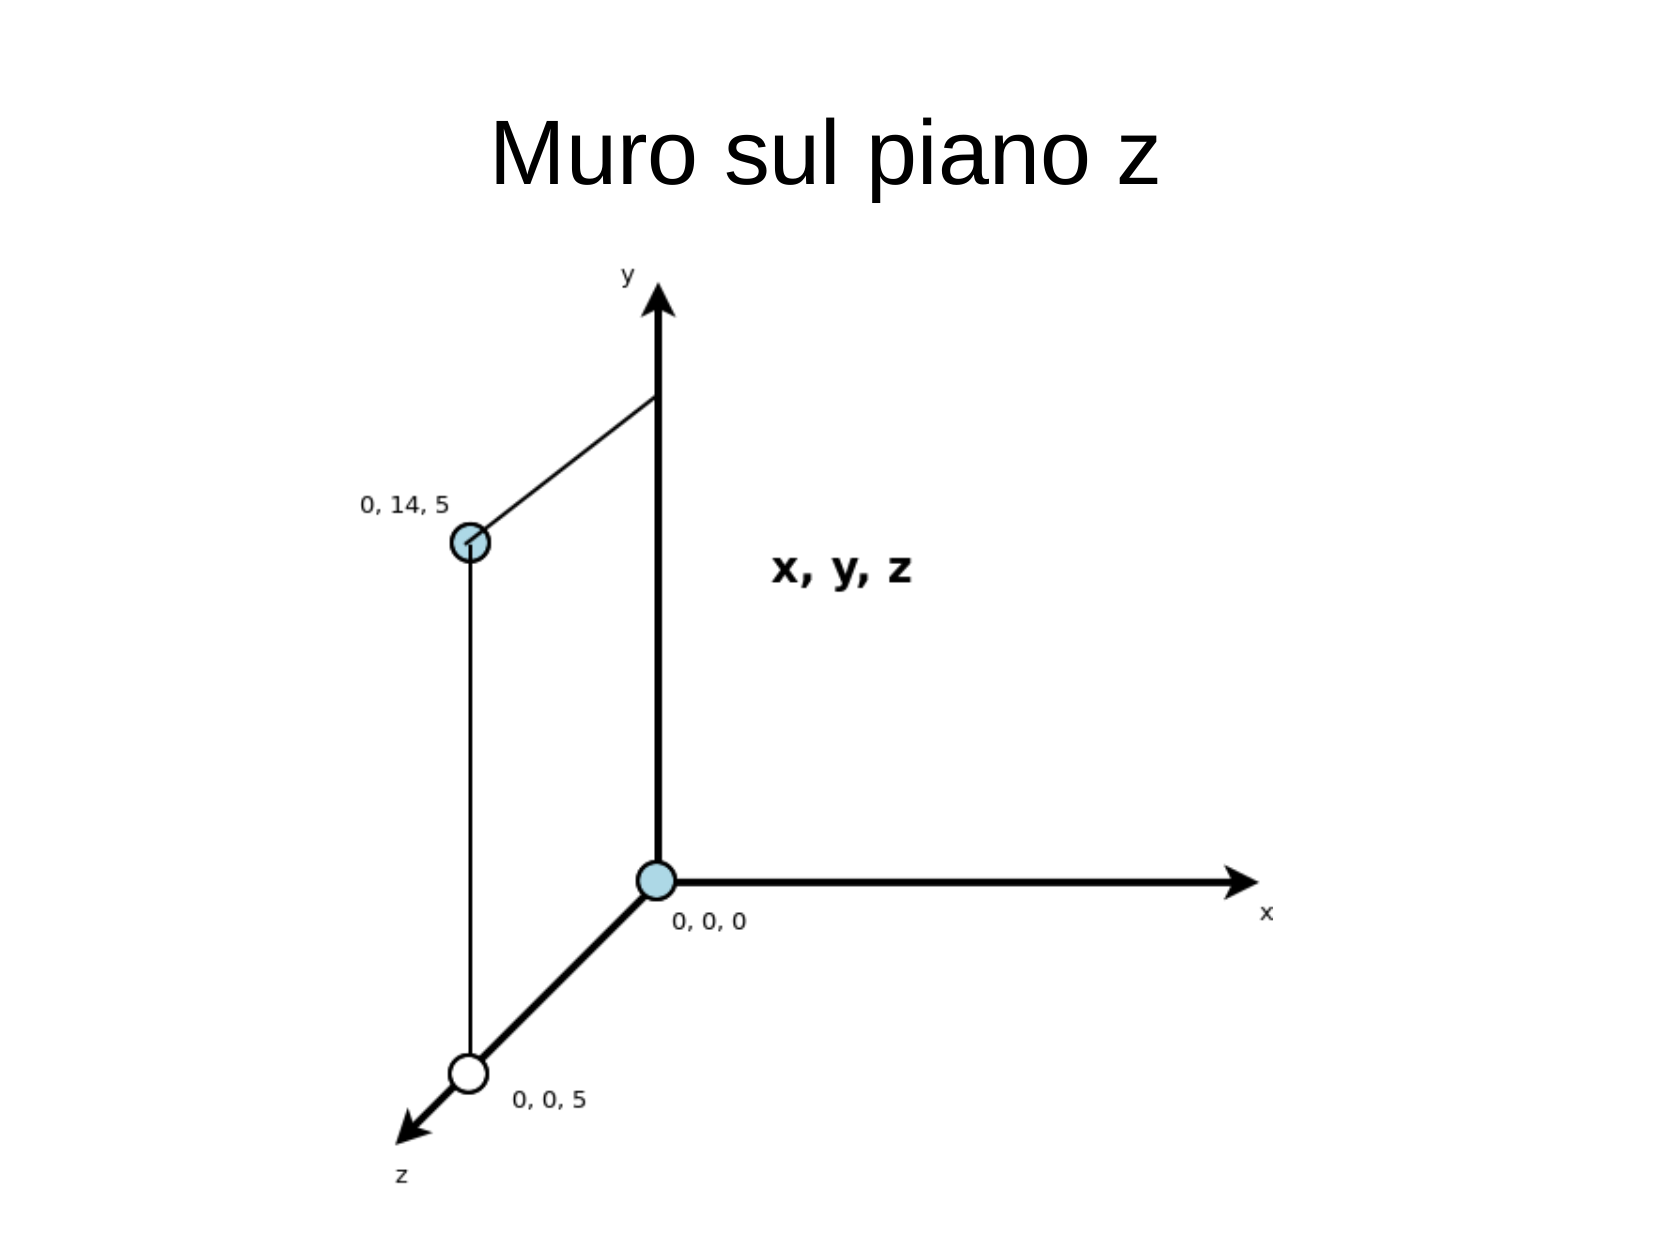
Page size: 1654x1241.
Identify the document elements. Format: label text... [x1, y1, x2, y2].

title Muro sul piano z [82, 49, 1571, 257]
picture [360, 260, 1273, 1188]
